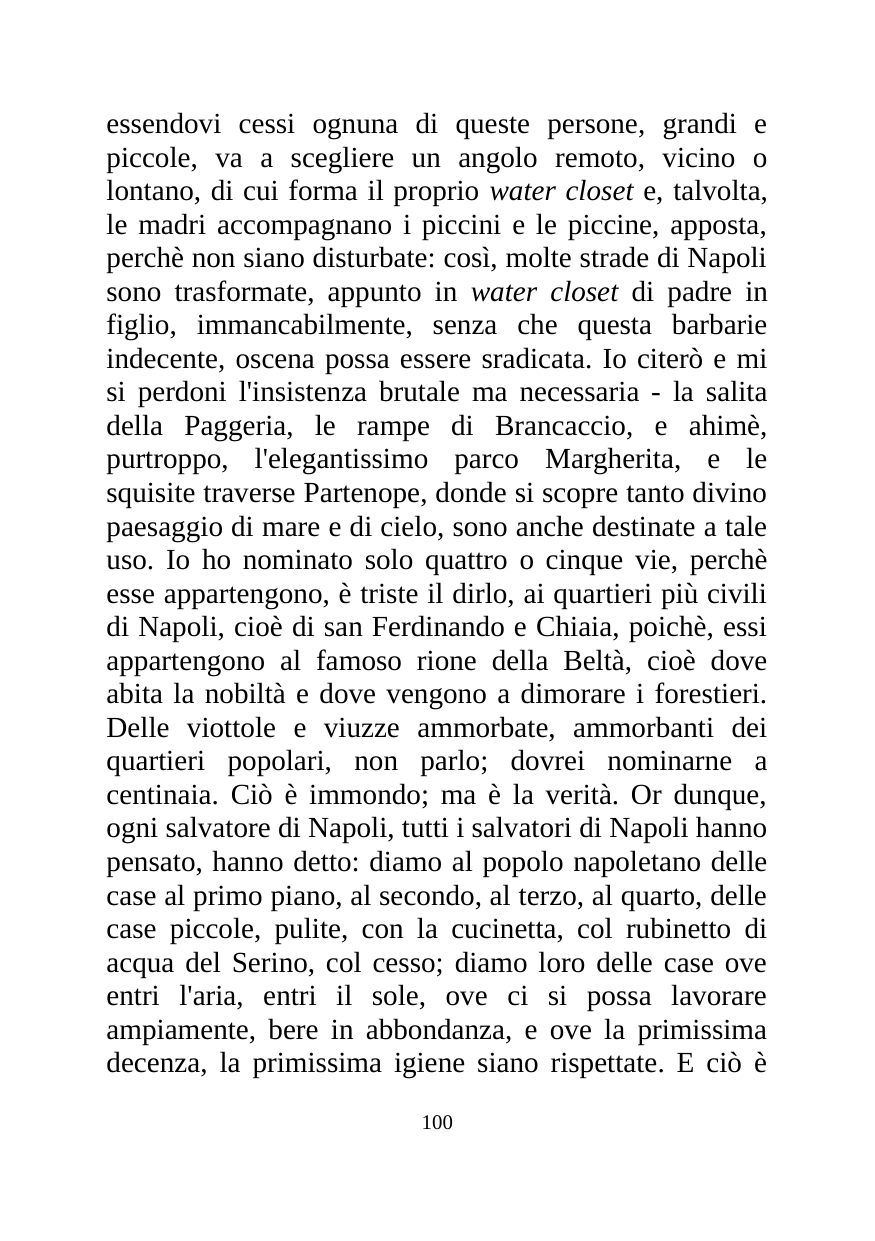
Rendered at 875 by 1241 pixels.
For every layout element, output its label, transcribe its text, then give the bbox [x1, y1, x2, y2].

text essendovi cessi ognuna di queste persone, grandi e piccole, va a scegliere un angolo remoto, vicino o lontano, di cui forma il proprio water closet e, talvolta, le madri accompagnano i piccini e le piccine, apposta, perchè non siano disturbate: così, molte strade di Napoli sono trasformate, appunto in water closet di padre in figlio, immancabilmente, senza che questa barbarie indecente, oscena possa essere sradicata. Io citerò e mi si perdoni l'insistenza brutale ma necessaria - la salita della Paggeria, le rampe di Brancaccio, e ahimè, purtroppo, l'elegantissimo parco Margherita, e le squisite traverse Partenope, donde si scopre tanto divino paesaggio di mare e di cielo, sono anche destinate a tale uso. Io ho nominato solo quattro o cinque vie, perchè esse appartengono, è triste il dirlo, ai quartieri più civili di Napoli, cioè di san Ferdinando e Chiaia, poichè, essi appartengono al famoso rione della Beltà, cioè dove abita la nobiltà e dove vengono a dimorare i forestieri. Delle viottole e viuzze ammorbate, ammorbanti dei quartieri popolari, non parlo; dovrei nominarne a centinaia. Ciò è immondo; ma è la verità. Or dunque, ogni salvatore di Napoli, tutti i salvatori di Napoli hanno pensato, hanno detto: diamo al popolo napoletano delle case al primo piano, al secondo, al terzo, al quarto, delle case piccole, pulite, con la cucinetta, col rubinetto di acqua del Serino, col cesso; diamo loro delle case ove entri l'aria, entri il sole, ove ci si possa lavorare ampiamente, bere in abbondanza, e ove la primissima decenza, la primissima igiene siano rispettate. E ciò è [106, 106, 768, 1079]
